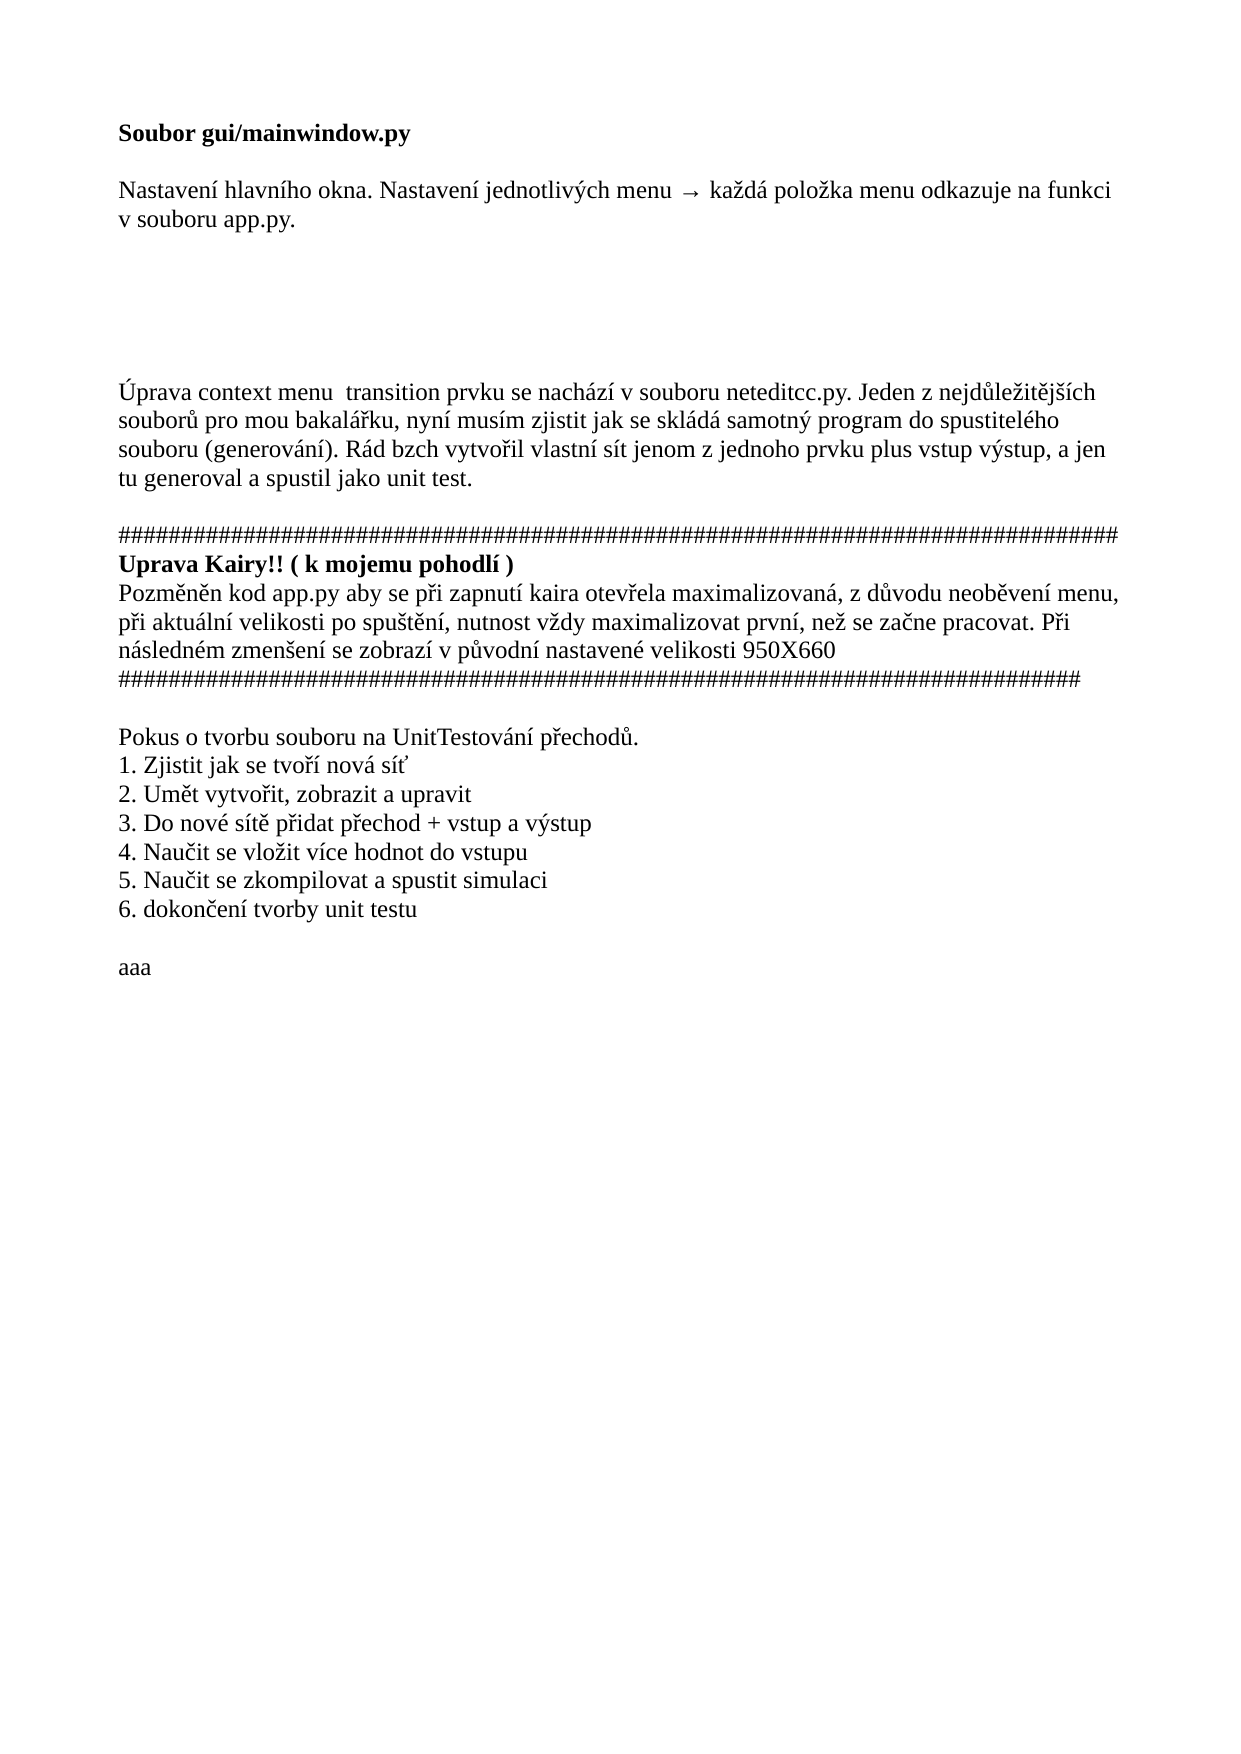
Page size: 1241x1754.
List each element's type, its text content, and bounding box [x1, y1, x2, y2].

text Soubor gui/mainwindow.py [118, 118, 1122, 147]
text 6. dokončení tvorby unit testu [118, 894, 1122, 923]
text Uprava Kairy!! ( k mojemu pohodlí ) [118, 549, 1122, 578]
text aaa [118, 952, 1122, 981]
text 1. Zjistit jak se tvoří nová síť [118, 751, 1122, 779]
text Nastavení hlavního okna. Nastavení jednotlivých menu → každá položka menu odkazuje na funkci v souboru app.py. [118, 176, 1122, 233]
text ############################################################################# [118, 664, 1122, 693]
text 3. Do nové sítě přidat přechod + vstup a výstup [118, 808, 1122, 837]
text ################################################################################ [118, 521, 1122, 549]
text Pozměněn kod app.py aby se při zapnutí kaira otevřela maximalizovaná, z důvodu neoběvení menu, při aktuální velikosti po spuštění, nutnost vždy maximalizovat první, než se začne pracovat. Při následném zmenšení se zobrazí v původní nastavené velikosti 950X660 [118, 578, 1122, 664]
text 5. Naučit se zkompilovat a spustit simulaci [118, 866, 1122, 894]
text 4. Naučit se vložit více hodnot do vstupu [118, 837, 1122, 866]
text 2. Umět vytvořit, zobrazit a upravit [118, 779, 1122, 808]
text Pokus o tvorbu souboru na UnitTestování přechodů. [118, 722, 1122, 751]
text Úprava context menu transition prvku se nachází v souboru neteditcc.py. Jeden z nejdůležitějších souborů pro mou bakalářku, nyní musím zjistit jak se skládá samotný program do spustitelého souboru (generování). Rád bzch vytvořil vlastní sít jenom z jednoho prvku plus vstup výstup, a jen tu generoval a spustil jako unit test. [118, 377, 1122, 492]
